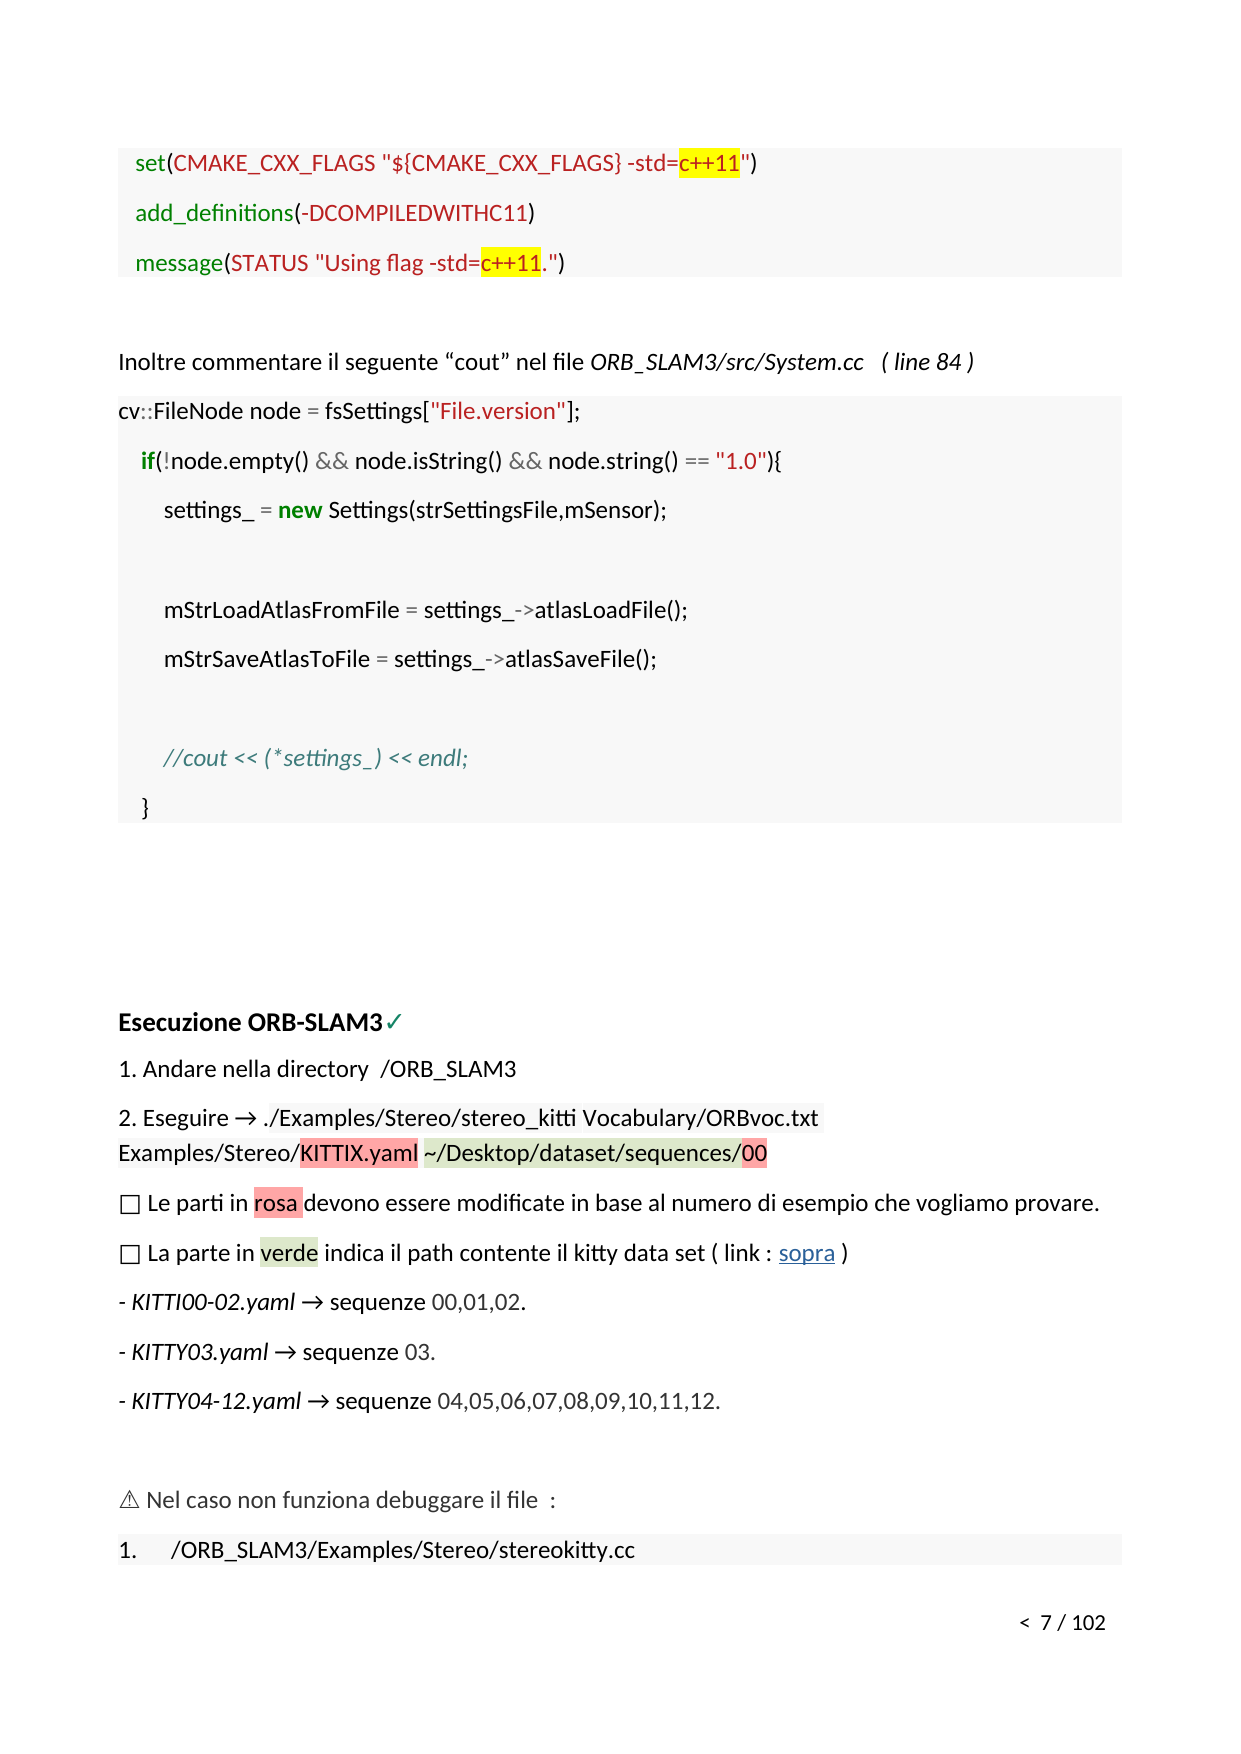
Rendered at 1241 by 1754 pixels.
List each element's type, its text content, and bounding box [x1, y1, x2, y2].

text □ La parte in verde indica il path contente il kitty data set ( link : sopra ) [118, 1237, 1122, 1267]
text mStrSaveAtlasToFile = settings_->atlasSaveFile(); [118, 643, 1122, 674]
text } [118, 792, 1122, 823]
text Inoltre commentare il seguente “cout” nel file ORB_SLAM3/src/System.cc ( line 84 ) [118, 346, 1122, 376]
text - KITTY04-12.yaml → sequenze 04,05,06,07,08,09,10,11,12. [118, 1385, 1122, 1416]
text □ Le parti in rosa devono essere modificate in base al numero di esempio che vogliamo provare. [118, 1187, 1122, 1218]
text settings_ = new Settings(strSettingsFile,mSensor); [118, 495, 1122, 525]
subtitle Esecuzione ORB-SLAM3✓ [118, 1005, 1122, 1038]
text ⚠ Nel caso non funziona debuggare il file : [118, 1484, 1122, 1515]
text add_definitions(-DCOMPILEDWITHC11) [118, 197, 1122, 228]
text set(CMAKE_CXX_FLAGS "${CMAKE_CXX_FLAGS} -std=c++11") [118, 148, 1122, 178]
text 2. Eseguire → ./Examples/Stereo/stereo_kitti Vocabulary/ORBvoc.txt Examples/Stereo/KITTIX.yaml ~/Desktop/dataset/sequences/00 [118, 1102, 1122, 1168]
text cv::FileNode node = fsSettings["File.version"]; [118, 396, 1122, 426]
text if(!node.empty() && node.isString() && node.string() == "1.0"){ [118, 445, 1122, 476]
text //cout << (*settings_) << endl; [118, 743, 1122, 773]
text - KITTI00-02.yaml → sequenze 00,01,02. [118, 1286, 1122, 1317]
text 1. /ORB_SLAM3/Examples/Stereo/stereokitty.cc [118, 1534, 1122, 1565]
text message(STATUS "Using flag -std=c++11.") [118, 247, 1122, 277]
text 1. Andare nella directory /ORB_SLAM3 [118, 1053, 1122, 1083]
text - KITTY03.yaml → sequenze 03. [118, 1336, 1122, 1366]
text mStrLoadAtlasFromFile = settings_->atlasLoadFile(); [118, 594, 1122, 624]
